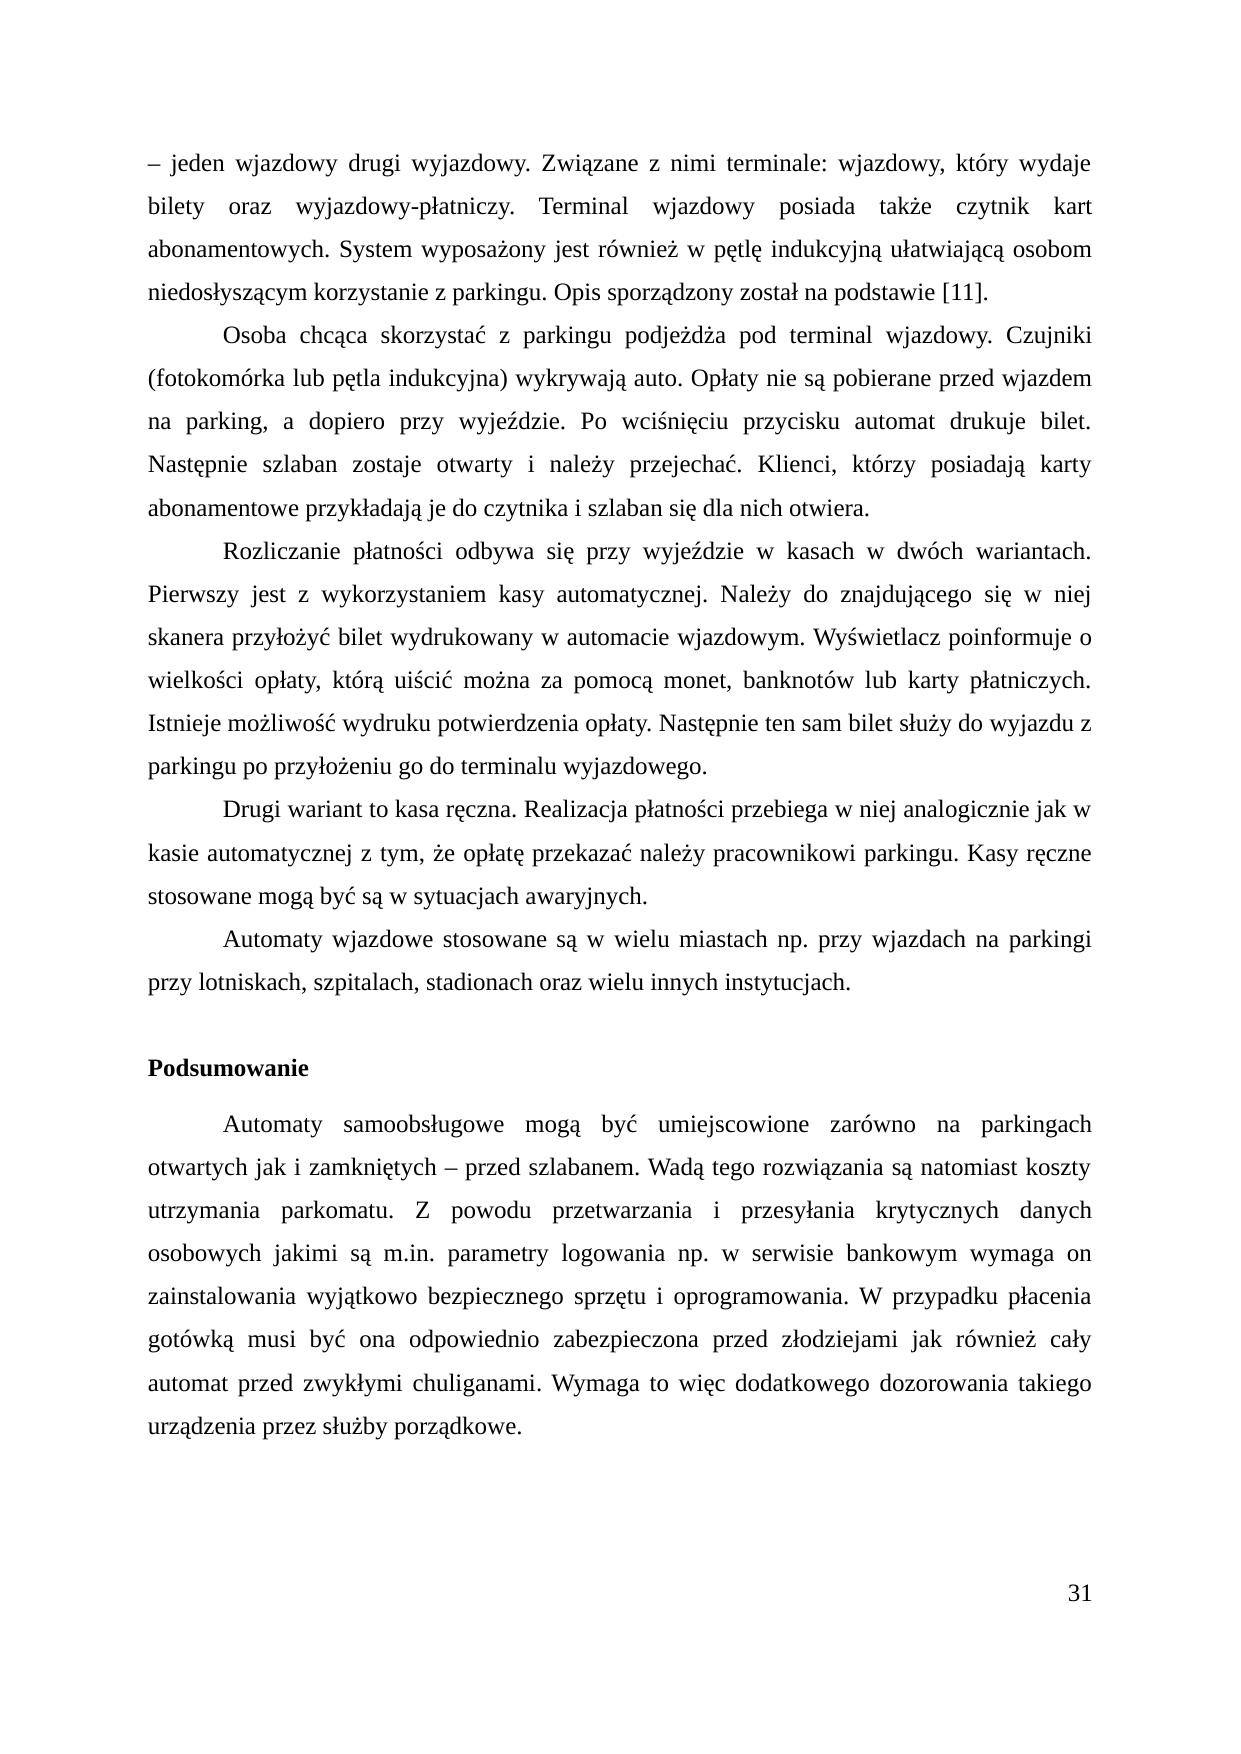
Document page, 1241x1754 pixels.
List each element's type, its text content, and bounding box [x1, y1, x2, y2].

text – jeden wjazdowy drugi wyjazdowy. Związane z nimi terminale: wjazdowy, który wydaje bilety oraz wyjazdowy-płatniczy. Terminal wjazdowy posiada także czytnik kart abonamentowych. System wyposażony jest również w pętlę indukcyjną ułatwiającą osobom niedosłyszącym korzystanie z parkingu. Opis sporządzony został na podstawie [11]. [148, 148, 1093, 306]
text Podsumowanie [148, 1053, 1093, 1082]
text Osoba chcąca skorzystać z parkingu podjeżdża pod terminal wjazdowy. Czujniki (fotokomórka lub pętla indukcyjna) wykrywają auto. Opłaty nie są pobierane przed wjazdem na parking, a dopiero przy wyjeździe. Po wciśnięciu przycisku automat drukuje bilet. Następnie szlaban zostaje otwarty i należy przejechać. Klienci, którzy posiadają karty abonamentowe przykładają je do czytnika i szlaban się dla nich otwiera. [148, 320, 1093, 521]
text Drugi wariant to kasa ręczna. Realizacja płatności przebiega w niej analogicznie jak w kasie automatycznej z tym, że opłatę przekazać należy pracownikowi parkingu. Kasy ręczne stosowane mogą być są w sytuacjach awaryjnych. [148, 794, 1093, 909]
text Automaty wjazdowe stosowane są w wielu miastach np. przy wjazdach na parkingi przy lotniskach, szpitalach, stadionach oraz wielu innych instytucjach. [148, 924, 1093, 996]
text Rozliczanie płatności odbywa się przy wyjeździe w kasach w dwóch wariantach. Pierwszy jest z wykorzystaniem kasy automatycznej. Należy do znajdującego się w niej skanera przyłożyć bilet wydrukowany w automacie wjazdowym. Wyświetlacz poinformuje o wielkości opłaty, którą uiścić można za pomocą monet, banknotów lub karty płatniczych. Istnieje możliwość wydruku potwierdzenia opłaty. Następnie ten sam bilet służy do wyjazdu z parkingu po przyłożeniu go do terminalu wyjazdowego. [148, 536, 1093, 780]
text Automaty samoobsługowe mogą być umiejscowione zarówno na parkingach otwartych jak i zamkniętych – przed szlabanem. Wadą tego rozwiązania są natomiast koszty utrzymania parkomatu. Z powodu przetwarzania i przesyłania krytycznych danych osobowych jakimi są m.in. parametry logowania np. w serwisie bankowym wymaga on zainstalowania wyjątkowo bezpiecznego sprzętu i oprogramowania. W przypadku płacenia gotówką musi być ona odpowiednio zabezpieczona przed złodziejami jak również cały automat przed zwykłymi chuliganami. Wymaga to więc dodatkowego dozorowania takiego urządzenia przez służby porządkowe. [148, 1109, 1093, 1439]
